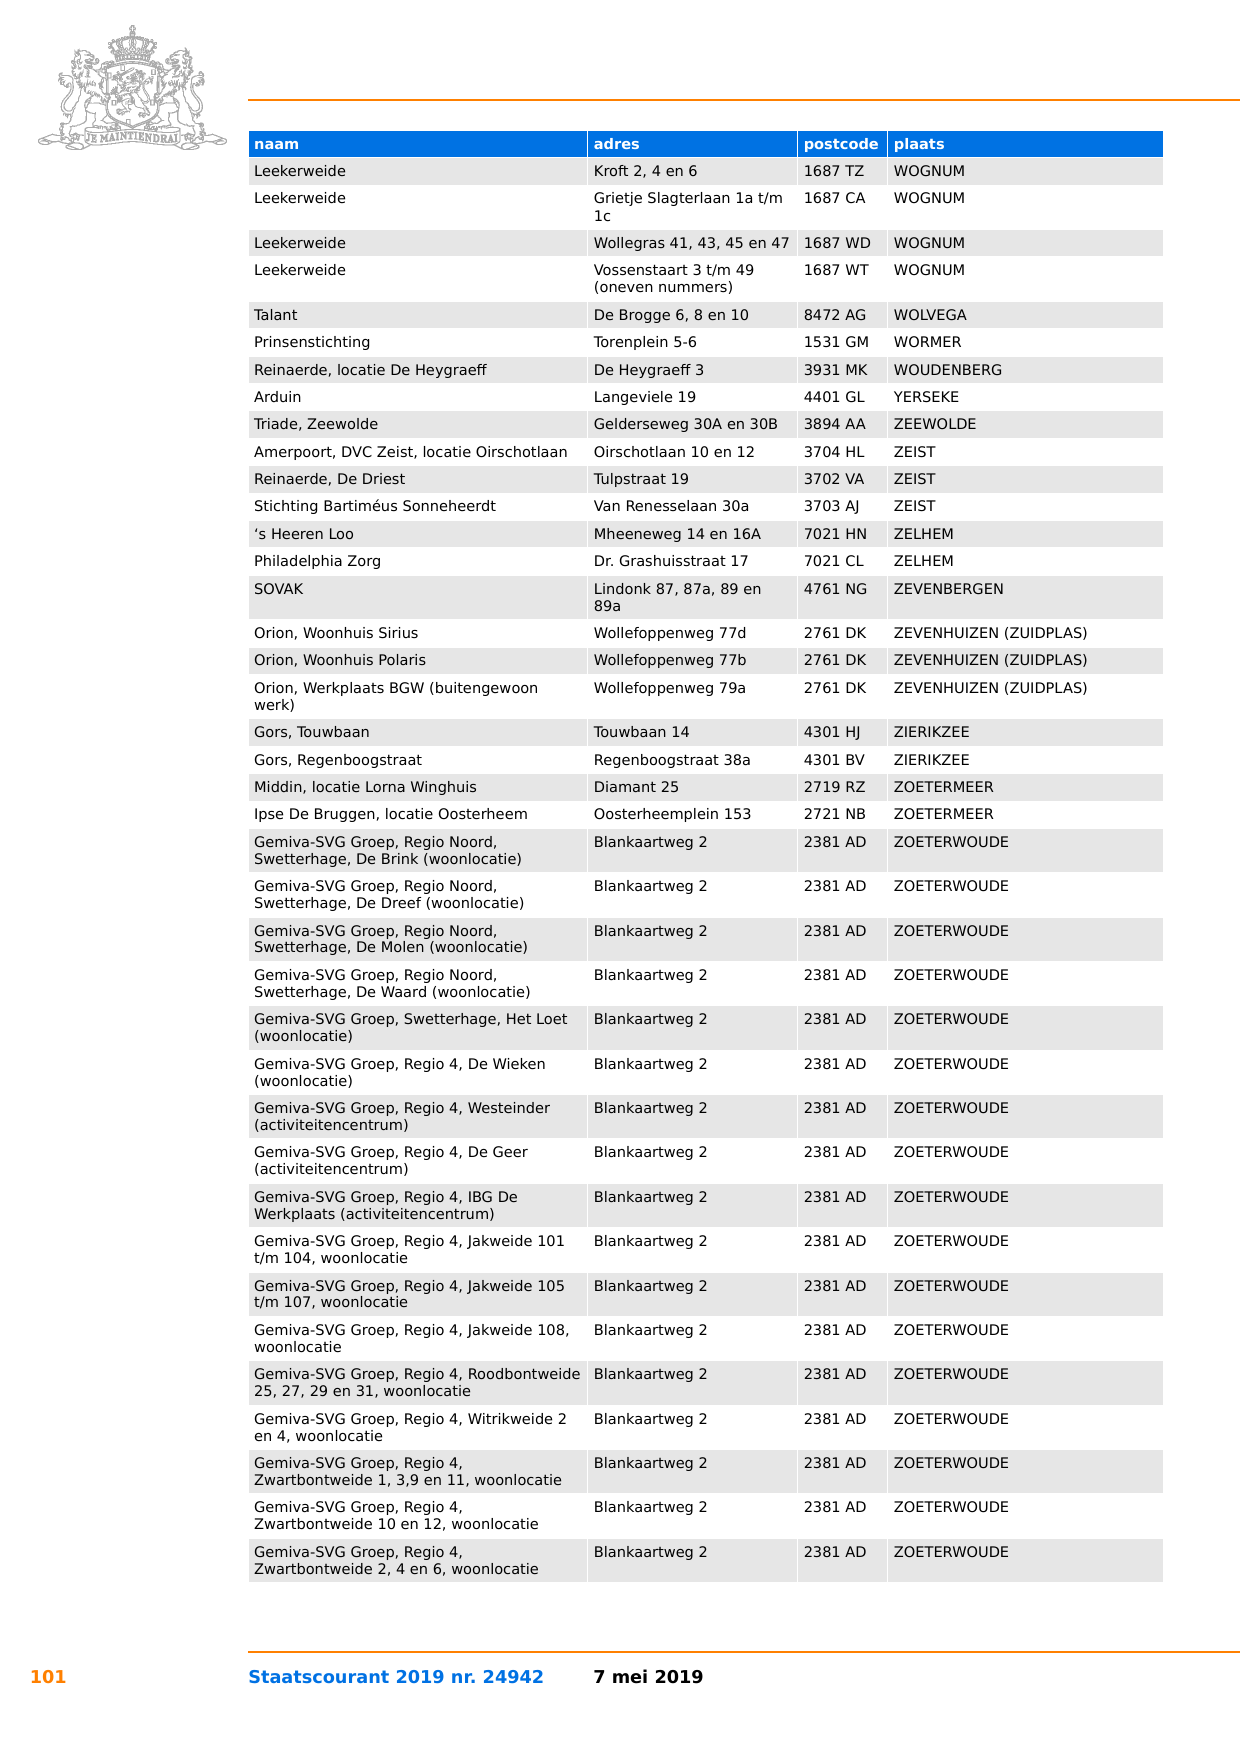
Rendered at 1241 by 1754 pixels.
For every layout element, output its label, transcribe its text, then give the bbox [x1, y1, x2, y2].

table_cell ZOETERWOUDE [888, 1450, 1163, 1493]
table_cell ZOETERMEER [888, 802, 1163, 828]
table_cell ZOETERWOUDE [888, 1406, 1163, 1449]
table_cell Gemiva-SVG Groep, Regio Noord, Swetterhage, De Molen (woonlocatie) [249, 918, 587, 961]
table_cell 3894 AA [798, 411, 887, 438]
table_cell Reinaerde, De Driest [249, 466, 587, 493]
table_header adres [588, 131, 797, 157]
table_cell Amerpoort, DVC Zeist, locatie Oirschotlaan [249, 439, 587, 465]
table_cell 2381 AD [798, 873, 887, 917]
table_cell Blankaartweg 2 [588, 1006, 797, 1050]
table_cell ZEEWOLDE [888, 411, 1163, 438]
table_cell Orion, Woonhuis Sirius [249, 620, 587, 647]
table_cell Mheeneweg 14 en 16A [588, 521, 797, 547]
table_cell Gemiva-SVG Groep, Regio 4, Witrikweide 2 en 4, woonlocatie [249, 1406, 587, 1449]
table_cell 2381 AD [798, 1095, 887, 1138]
table_cell Vossenstaart 3 t/m 49 (oneven nummers) [588, 258, 797, 301]
table_cell 7021 CL [798, 549, 887, 575]
table_cell Blankaartweg 2 [588, 1495, 797, 1538]
table_cell Gemiva-SVG Groep, Regio Noord, Swetterhage, De Dreef (woonlocatie) [249, 873, 587, 917]
table_cell Reinaerde, locatie De Heygraeff [249, 357, 587, 383]
table_cell De Heygraeff 3 [588, 357, 797, 383]
table_cell 3931 MK [798, 357, 887, 383]
table_cell Gelderseweg 30A en 30B [588, 411, 797, 438]
table_cell 4401 GL [798, 384, 887, 410]
table_cell Triade, Zeewolde [249, 411, 587, 438]
table_cell 2761 DK [798, 620, 887, 647]
table_cell Gemiva-SVG Groep, Regio 4, De Wieken (woonlocatie) [249, 1051, 587, 1094]
table_cell Gemiva-SVG Groep, Regio 4, Westeinder (activiteitencentrum) [249, 1095, 587, 1138]
table_cell ZOETERWOUDE [888, 962, 1163, 1005]
table_cell 2381 AD [798, 829, 887, 872]
table_cell ZOETERWOUDE [888, 1495, 1163, 1538]
table_cell 1687 WT [798, 258, 887, 301]
table_cell Blankaartweg 2 [588, 829, 797, 872]
table_cell Blankaartweg 2 [588, 1406, 797, 1449]
table_cell Gemiva-SVG Groep, Swetterhage, Het Loet (woonlocatie) [249, 1006, 587, 1050]
table_cell Blankaartweg 2 [588, 1317, 797, 1360]
table_cell ZEIST [888, 466, 1163, 493]
table_cell 2381 AD [798, 918, 887, 961]
table_cell Gemiva-SVG Groep, Regio 4, Jakweide 108, woonlocatie [249, 1317, 587, 1360]
table_cell ZOETERWOUDE [888, 1361, 1163, 1405]
table_cell ZOETERWOUDE [888, 1228, 1163, 1272]
table_cell Blankaartweg 2 [588, 962, 797, 1005]
table_cell Leekerweide [249, 258, 587, 301]
table_cell ZEVENBERGEN [888, 576, 1163, 619]
table_cell Gemiva-SVG Groep, Regio Noord, Swetterhage, De Brink (woonlocatie) [249, 829, 587, 872]
table_cell 2381 AD [798, 1361, 887, 1405]
table_cell 2381 AD [798, 1228, 887, 1272]
table_cell ZOETERWOUDE [888, 918, 1163, 961]
table_cell WOGNUM [888, 186, 1163, 229]
table_cell 1687 WD [798, 230, 887, 256]
table_cell Touwbaan 14 [588, 719, 797, 746]
table_cell ZELHEM [888, 521, 1163, 547]
table_cell ZOETERWOUDE [888, 1095, 1163, 1138]
table_cell ZOETERWOUDE [888, 1273, 1163, 1316]
table_cell Gemiva-SVG Groep, Regio 4, Jakweide 101 t/m 104, woonlocatie [249, 1228, 587, 1272]
table_cell 8472 AG [798, 302, 887, 328]
table_cell Gors, Regenboogstraat [249, 747, 587, 773]
table_cell Talant [249, 302, 587, 328]
table_cell Blankaartweg 2 [588, 1140, 797, 1183]
table_cell Blankaartweg 2 [588, 1184, 797, 1227]
table_cell ZOETERWOUDE [888, 1140, 1163, 1183]
table_cell Wollefoppenweg 77d [588, 620, 797, 647]
table_cell 3702 VA [798, 466, 887, 493]
table_cell ZOETERWOUDE [888, 829, 1163, 872]
table_cell ZELHEM [888, 549, 1163, 575]
table_cell Wollefoppenweg 77b [588, 648, 797, 674]
table_cell 1687 CA [798, 186, 887, 229]
table_header plaats [888, 131, 1163, 157]
table_cell 2381 AD [798, 1006, 887, 1050]
table_cell 1531 GM [798, 329, 887, 356]
table_cell 2381 AD [798, 1539, 887, 1582]
table_cell 2381 AD [798, 962, 887, 1005]
table_cell Blankaartweg 2 [588, 1051, 797, 1094]
table_cell Stichting Bartiméus Sonneheerdt [249, 494, 587, 520]
table_cell ZEIST [888, 439, 1163, 465]
table_cell Blankaartweg 2 [588, 918, 797, 961]
table_cell ZOETERWOUDE [888, 1184, 1163, 1227]
table_cell 2719 RZ [798, 774, 887, 801]
table_cell Leekerweide [249, 158, 587, 185]
table_cell Van Renesselaan 30a [588, 494, 797, 520]
table_cell Torenplein 5-6 [588, 329, 797, 356]
table_cell 2381 AD [798, 1051, 887, 1094]
table_cell 2721 NB [798, 802, 887, 828]
table_cell WOUDENBERG [888, 357, 1163, 383]
table_cell ZOETERWOUDE [888, 1539, 1163, 1582]
table_cell 2381 AD [798, 1495, 887, 1538]
table_cell ZOETERMEER [888, 774, 1163, 801]
table_cell Arduin [249, 384, 587, 410]
table_cell WORMER [888, 329, 1163, 356]
table_cell Blankaartweg 2 [588, 1539, 797, 1582]
table_cell Prinsenstichting [249, 329, 587, 356]
table_cell ZOETERWOUDE [888, 1317, 1163, 1360]
table_cell 4301 HJ [798, 719, 887, 746]
table_cell Oosterheemplein 153 [588, 802, 797, 828]
table_cell Gemiva-SVG Groep, Regio 4, De Geer (activiteitencentrum) [249, 1140, 587, 1183]
table_cell ‘s Heeren Loo [249, 521, 587, 547]
table_cell ZOETERWOUDE [888, 1051, 1163, 1094]
table_cell WOGNUM [888, 158, 1163, 185]
table_cell WOGNUM [888, 258, 1163, 301]
table_cell De Brogge 6, 8 en 10 [588, 302, 797, 328]
table_cell Tulpstraat 19 [588, 466, 797, 493]
table_header naam [249, 131, 587, 157]
table_cell Langeviele 19 [588, 384, 797, 410]
table_cell 2381 AD [798, 1317, 887, 1360]
table_cell Gemiva-SVG Groep, Regio 4, Zwartbontweide 10 en 12, woonlocatie [249, 1495, 587, 1538]
table_cell ZEVENHUIZEN (ZUIDPLAS) [888, 675, 1163, 718]
table_cell 4761 NG [798, 576, 887, 619]
table_cell Leekerweide [249, 186, 587, 229]
table_header postcode [798, 131, 887, 157]
table_cell Blankaartweg 2 [588, 1273, 797, 1316]
table_cell SOVAK [249, 576, 587, 619]
table_cell ZOETERWOUDE [888, 1006, 1163, 1050]
table_cell WOLVEGA [888, 302, 1163, 328]
table_cell 7021 HN [798, 521, 887, 547]
table_cell Orion, Woonhuis Polaris [249, 648, 587, 674]
table_cell 3704 HL [798, 439, 887, 465]
table_cell 4301 BV [798, 747, 887, 773]
table_cell ZOETERWOUDE [888, 873, 1163, 917]
table_cell Lindonk 87, 87a, 89 en 89a [588, 576, 797, 619]
table_cell Gemiva-SVG Groep, Regio 4, Zwartbontweide 1, 3,9 en 11, woonlocatie [249, 1450, 587, 1493]
table_cell ZEIST [888, 494, 1163, 520]
table_cell Blankaartweg 2 [588, 1450, 797, 1493]
table_cell Oirschotlaan 10 en 12 [588, 439, 797, 465]
table_cell 2381 AD [798, 1184, 887, 1227]
table_cell ZIERIKZEE [888, 747, 1163, 773]
table_cell 2381 AD [798, 1450, 887, 1493]
table_cell Kroft 2, 4 en 6 [588, 158, 797, 185]
table_cell Philadelphia Zorg [249, 549, 587, 575]
table_cell 2381 AD [798, 1406, 887, 1449]
table_cell 1687 TZ [798, 158, 887, 185]
table_cell ZEVENHUIZEN (ZUIDPLAS) [888, 620, 1163, 647]
table_cell Middin, locatie Lorna Winghuis [249, 774, 587, 801]
table_cell WOGNUM [888, 230, 1163, 256]
table_cell 3703 AJ [798, 494, 887, 520]
table_cell Leekerweide [249, 230, 587, 256]
table_cell Gemiva-SVG Groep, Regio 4, Zwartbontweide 2, 4 en 6, woonlocatie [249, 1539, 587, 1582]
table_cell Blankaartweg 2 [588, 873, 797, 917]
table_cell Grietje Slagterlaan 1a t/m 1c [588, 186, 797, 229]
table_cell ZIERIKZEE [888, 719, 1163, 746]
table_cell Gemiva-SVG Groep, Regio 4, Jakweide 105 t/m 107, woonlocatie [249, 1273, 587, 1316]
table_cell Wollefoppenweg 79a [588, 675, 797, 718]
table_cell 2381 AD [798, 1140, 887, 1183]
table_cell Wollegras 41, 43, 45 en 47 [588, 230, 797, 256]
table_cell Orion, Werkplaats BGW (buitengewoon werk) [249, 675, 587, 718]
table_cell 2761 DK [798, 648, 887, 674]
table_cell 2761 DK [798, 675, 887, 718]
picture [38, 25, 227, 150]
table_cell Dr. Grashuisstraat 17 [588, 549, 797, 575]
table_cell Gemiva-SVG Groep, Regio Noord, Swetterhage, De Waard (woonlocatie) [249, 962, 587, 1005]
table_cell Blankaartweg 2 [588, 1228, 797, 1272]
table_cell ZEVENHUIZEN (ZUIDPLAS) [888, 648, 1163, 674]
table_cell Blankaartweg 2 [588, 1361, 797, 1405]
table_cell Gemiva-SVG Groep, Regio 4, IBG De Werkplaats (activiteitencentrum) [249, 1184, 587, 1227]
table_cell Gors, Touwbaan [249, 719, 587, 746]
table_cell Regenboogstraat 38a [588, 747, 797, 773]
table_cell YERSEKE [888, 384, 1163, 410]
table_cell Diamant 25 [588, 774, 797, 801]
table_cell Blankaartweg 2 [588, 1095, 797, 1138]
table_cell Gemiva-SVG Groep, Regio 4, Roodbontweide 25, 27, 29 en 31, woonlocatie [249, 1361, 587, 1405]
table_cell Ipse De Bruggen, locatie Oosterheem [249, 802, 587, 828]
table_cell 2381 AD [798, 1273, 887, 1316]
